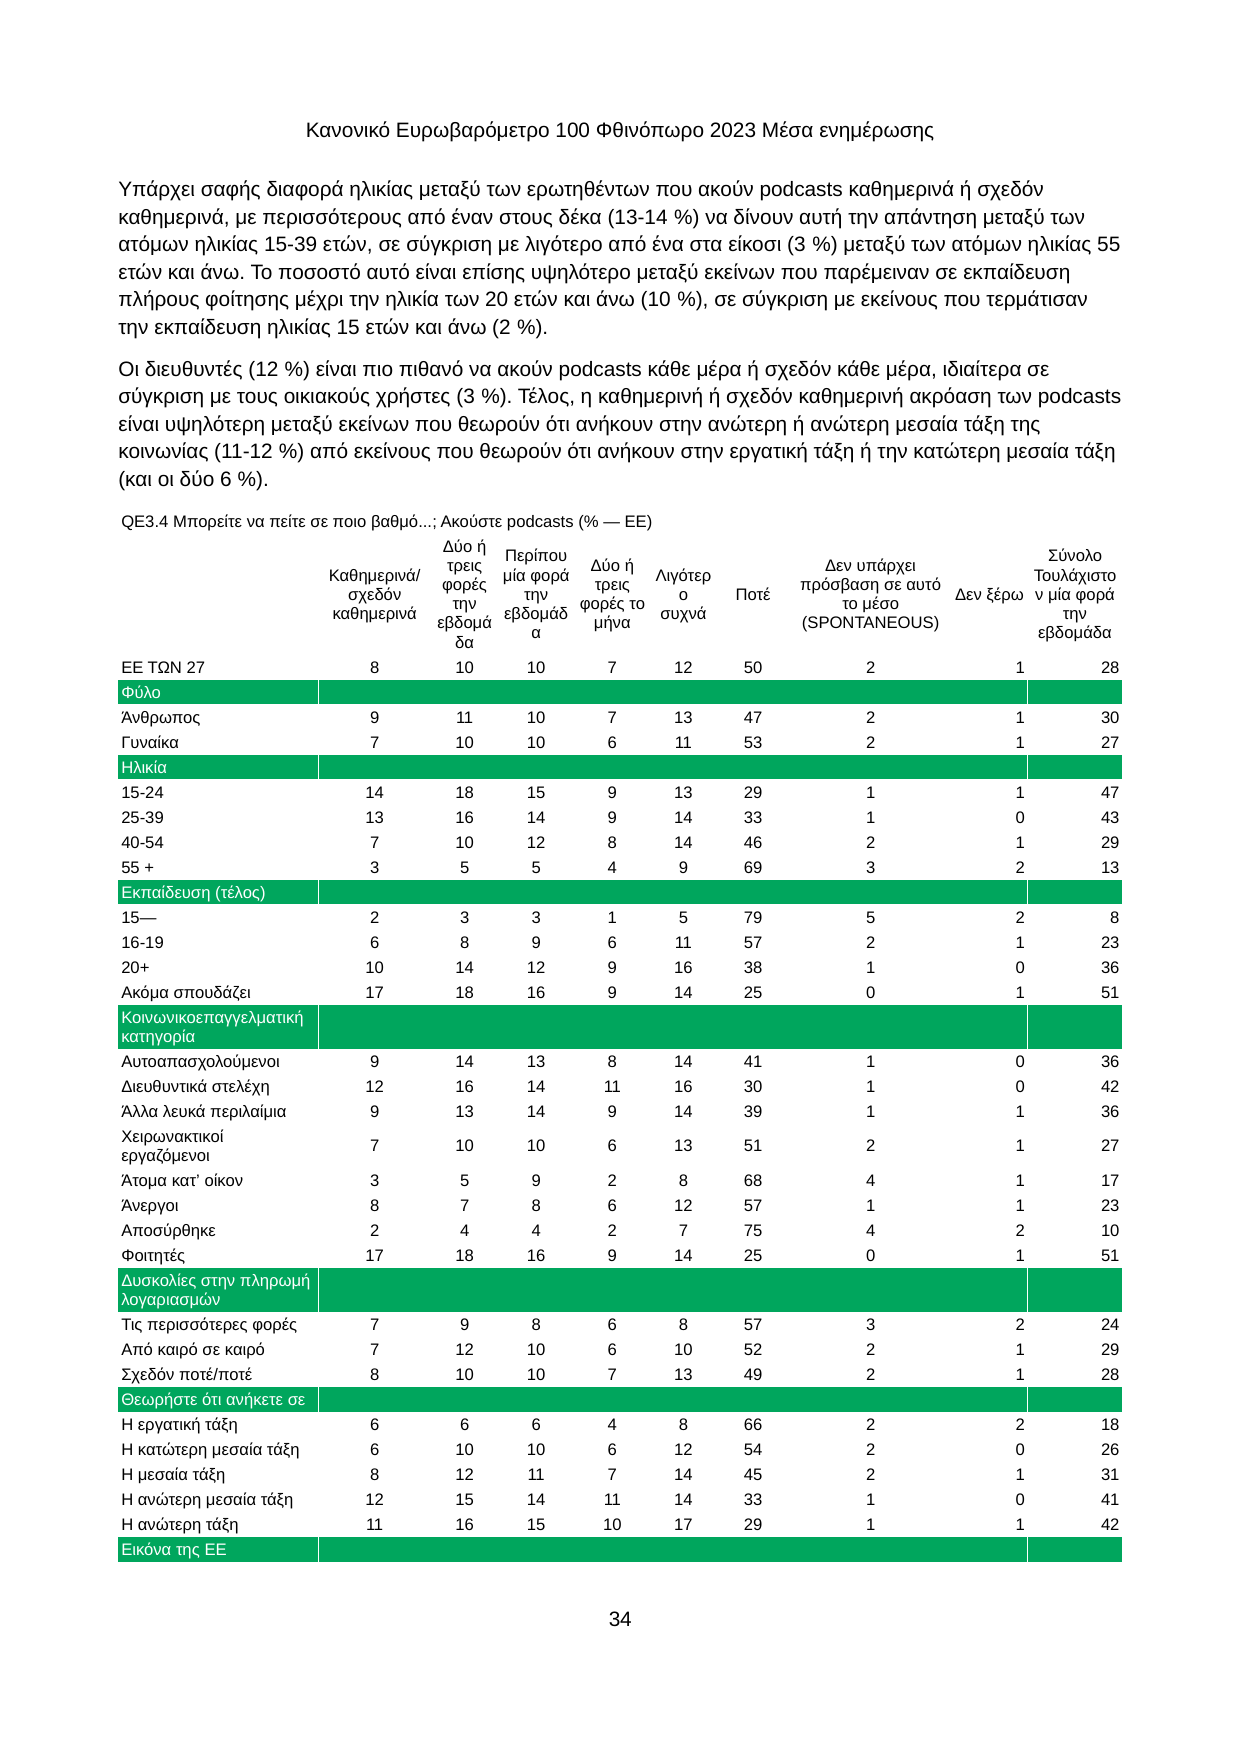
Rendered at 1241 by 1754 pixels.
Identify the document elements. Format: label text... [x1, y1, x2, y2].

table_cell [651, 1005, 716, 1049]
table_cell 9 [651, 855, 716, 879]
table_cell 16 [498, 1243, 574, 1268]
table_cell 49 [716, 1362, 790, 1387]
table_cell 57 [716, 1312, 790, 1337]
table_cell [951, 755, 1027, 779]
table_cell 12 [651, 1193, 716, 1218]
table_cell 42 [1028, 1512, 1122, 1537]
table_cell 16 [431, 1074, 498, 1099]
table_cell 7 [574, 655, 651, 679]
table_cell Γυναίκα [118, 730, 318, 754]
table_cell 1 [951, 930, 1027, 954]
table_cell [574, 1268, 651, 1312]
table_cell 9 [319, 1049, 431, 1074]
table_cell 1 [951, 655, 1027, 679]
table_cell 5 [431, 855, 498, 879]
table_cell [651, 1268, 716, 1312]
table_cell [319, 1268, 431, 1312]
table_cell 12 [651, 1437, 716, 1462]
table_cell Ποτέ [716, 534, 790, 654]
table_cell 1 [951, 830, 1027, 854]
table_cell [574, 880, 651, 904]
table_cell Δύο ή τρεις φορές το μήνα [574, 534, 651, 654]
table_cell 24 [1028, 1312, 1122, 1337]
table_cell 53 [716, 730, 790, 754]
table_cell [498, 1387, 574, 1412]
table_cell 57 [716, 930, 790, 954]
table_cell 39 [716, 1099, 790, 1124]
table_cell 14 [651, 1462, 716, 1487]
table_cell 2 [951, 905, 1027, 929]
table_cell 28 [1028, 1362, 1122, 1387]
table_cell [1028, 680, 1122, 704]
table_cell 6 [574, 1124, 651, 1168]
table_cell [319, 880, 431, 904]
table_cell [498, 1005, 574, 1049]
table_cell 0 [951, 1437, 1027, 1462]
table_cell 68 [716, 1168, 790, 1193]
table_cell [431, 755, 498, 779]
table_cell 10 [431, 1437, 498, 1462]
table_cell Άνθρωπος [118, 705, 318, 729]
table_cell Θεωρήστε ότι ανήκετε σε [118, 1387, 318, 1412]
table_cell 1 [790, 1074, 951, 1099]
table_cell 23 [1028, 1193, 1122, 1218]
table_cell 57 [716, 1193, 790, 1218]
table_cell 1 [951, 1168, 1027, 1193]
table_cell Η ανώτερη μεσαία τάξη [118, 1487, 318, 1512]
table_cell Δύο ή τρεις φορές την εβδομάδα [431, 534, 498, 654]
table_cell 9 [574, 1243, 651, 1268]
table_cell 18 [1028, 1412, 1122, 1437]
table_cell 17 [651, 1512, 716, 1537]
table_cell [790, 880, 951, 904]
table_cell 29 [1028, 1337, 1122, 1362]
table_cell [790, 755, 951, 779]
table_cell 41 [1028, 1487, 1122, 1512]
table_cell Περίπου μία φορά την εβδομάδα [498, 534, 574, 654]
table_cell 1 [790, 805, 951, 829]
table_cell Διευθυντικά στελέχη [118, 1074, 318, 1099]
table_cell 9 [319, 705, 431, 729]
table_cell 2 [790, 705, 951, 729]
table_cell Κοινωνικοεπαγγελματική κατηγορία [118, 1005, 318, 1049]
table_cell 27 [1028, 1124, 1122, 1168]
table_cell [1028, 1537, 1122, 1562]
table_cell 14 [651, 1487, 716, 1512]
table_cell [574, 755, 651, 779]
table_cell 1 [790, 1512, 951, 1537]
table_cell 10 [319, 955, 431, 979]
table_cell [951, 680, 1027, 704]
table_cell 0 [951, 1487, 1027, 1512]
table_cell 11 [651, 730, 716, 754]
table_cell 15— [118, 905, 318, 929]
table_cell 8 [651, 1168, 716, 1193]
table_cell [431, 680, 498, 704]
table_cell 14 [651, 980, 716, 1004]
table_header [951, 509, 1027, 534]
table_cell 18 [431, 980, 498, 1004]
table_cell 54 [716, 1437, 790, 1462]
table_cell [1028, 755, 1122, 779]
table_cell 18 [431, 780, 498, 804]
table_cell 52 [716, 1337, 790, 1362]
table_cell [574, 1005, 651, 1049]
table_cell 2 [790, 930, 951, 954]
table_cell 6 [498, 1412, 574, 1437]
table_cell 5 [431, 1168, 498, 1193]
table_cell 14 [431, 955, 498, 979]
table_cell 51 [1028, 1243, 1122, 1268]
table_cell 8 [498, 1193, 574, 1218]
table_cell 2 [574, 1168, 651, 1193]
table_cell 1 [951, 1512, 1027, 1537]
table_cell 29 [716, 1512, 790, 1537]
table_cell 4 [431, 1218, 498, 1243]
table_cell 5 [651, 905, 716, 929]
table_cell Σχεδόν ποτέ/ποτέ [118, 1362, 318, 1387]
table_cell [574, 1537, 651, 1562]
table_cell 9 [574, 980, 651, 1004]
table_cell 55 + [118, 855, 318, 879]
table_cell 9 [498, 930, 574, 954]
table_cell 14 [498, 1487, 574, 1512]
table_cell 2 [790, 730, 951, 754]
table_cell 16 [651, 1074, 716, 1099]
table_cell Άνεργοι [118, 1193, 318, 1218]
table_cell 14 [319, 780, 431, 804]
table_cell 43 [1028, 805, 1122, 829]
table_cell 33 [716, 1487, 790, 1512]
table_cell 47 [716, 705, 790, 729]
table_cell 40-54 [118, 830, 318, 854]
table_cell 20+ [118, 955, 318, 979]
table_cell 13 [651, 1362, 716, 1387]
table_cell [319, 680, 431, 704]
table_cell 14 [498, 1099, 574, 1124]
table_cell 2 [951, 1312, 1027, 1337]
table_cell [790, 680, 951, 704]
table_cell 2 [319, 1218, 431, 1243]
table_cell Δεν ξέρω [951, 534, 1027, 654]
text Οι διευθυντές (12 %) είναι πιο πιθανό να ακούν podcasts κάθε μέρα ή σχεδόν κάθε μέρα, ιδιαίτερα σε σύγκριση με τους οικιακούς χρήστες (3 %). Τέλος, η καθημερινή ή σχεδόν καθημερινή ακρόαση των podcasts είναι υψηλότερη μεταξύ εκείνων που θεωρούν ότι ανήκουν στην ανώτερη ή ανώτερη μεσαία τάξη της κοινωνίας (11-12 %) από εκείνους που θεωρούν ότι ανήκουν στην εργατική τάξη ή την κατώτερη μεσαία τάξη (και οι δύο 6 %). [118, 357, 1122, 491]
table_cell 6 [574, 1312, 651, 1337]
table_cell [716, 880, 790, 904]
table_cell 2 [790, 1337, 951, 1362]
table_cell Η μεσαία τάξη [118, 1462, 318, 1487]
table_cell 10 [498, 1362, 574, 1387]
table_cell 10 [574, 1512, 651, 1537]
table_cell 8 [319, 1462, 431, 1487]
table_cell 17 [1028, 1168, 1122, 1193]
table_cell 1 [790, 1487, 951, 1512]
table_cell 11 [498, 1462, 574, 1487]
table_cell 11 [574, 1074, 651, 1099]
table_cell 14 [651, 805, 716, 829]
table_cell 17 [319, 1243, 431, 1268]
table_cell Η κατώτερη μεσαία τάξη [118, 1437, 318, 1462]
table_cell [431, 1005, 498, 1049]
table_cell [574, 1387, 651, 1412]
table_cell 2 [790, 1437, 951, 1462]
table_cell 10 [498, 1337, 574, 1362]
table_cell 75 [716, 1218, 790, 1243]
table_cell [498, 880, 574, 904]
table_cell Η ανώτερη τάξη [118, 1512, 318, 1537]
table_cell Αποσύρθηκε [118, 1218, 318, 1243]
table_cell 0 [951, 955, 1027, 979]
table_cell [431, 1387, 498, 1412]
table_cell 2 [951, 1218, 1027, 1243]
table_cell 6 [319, 1412, 431, 1437]
table_cell 14 [651, 1099, 716, 1124]
table_cell 8 [1028, 905, 1122, 929]
table_cell 30 [716, 1074, 790, 1099]
table_cell 1 [951, 1099, 1027, 1124]
table_cell 23 [1028, 930, 1122, 954]
table_cell 1 [790, 1099, 951, 1124]
table_cell 7 [574, 1462, 651, 1487]
table_cell 1 [790, 1193, 951, 1218]
table_cell 5 [790, 905, 951, 929]
table_cell 15 [431, 1487, 498, 1512]
table_cell Ηλικία [118, 755, 318, 779]
table_cell 41 [716, 1049, 790, 1074]
table_cell 7 [431, 1193, 498, 1218]
table_cell [651, 755, 716, 779]
table_cell 4 [574, 855, 651, 879]
table_cell ΕΕ ΤΩΝ 27 [118, 655, 318, 679]
table_cell 3 [498, 905, 574, 929]
table_cell 11 [319, 1512, 431, 1537]
table_cell 9 [574, 805, 651, 829]
table_cell 15 [498, 780, 574, 804]
table_cell 10 [431, 1124, 498, 1168]
table_cell [1028, 1387, 1122, 1412]
table_cell 2 [574, 1218, 651, 1243]
table_cell 3 [790, 1312, 951, 1337]
table_cell 12 [319, 1487, 431, 1512]
table_cell 0 [951, 1049, 1027, 1074]
table_cell 16-19 [118, 930, 318, 954]
table_cell 2 [790, 655, 951, 679]
table_cell 10 [498, 1437, 574, 1462]
table_cell 2 [790, 1462, 951, 1487]
table_cell 16 [651, 955, 716, 979]
table_cell 10 [431, 655, 498, 679]
table_cell 25 [716, 1243, 790, 1268]
table_cell Από καιρό σε καιρό [118, 1337, 318, 1362]
table_cell 1 [951, 1337, 1027, 1362]
table_cell 8 [319, 655, 431, 679]
table_cell [498, 755, 574, 779]
table_cell Λιγότερο συχνά [651, 534, 716, 654]
table_cell 13 [651, 1124, 716, 1168]
table_cell [651, 880, 716, 904]
table_cell [790, 1537, 951, 1562]
table_cell [498, 1268, 574, 1312]
table_cell [498, 680, 574, 704]
table_cell 12 [651, 655, 716, 679]
table_cell 1 [951, 705, 1027, 729]
table_cell 47 [1028, 780, 1122, 804]
table_cell 1 [951, 730, 1027, 754]
table_cell 25-39 [118, 805, 318, 829]
table_cell Καθημερινά/σχεδόν καθημερινά [319, 534, 431, 654]
table_cell 16 [498, 980, 574, 1004]
table_cell 7 [651, 1218, 716, 1243]
table_cell 45 [716, 1462, 790, 1487]
table_cell [651, 680, 716, 704]
table_cell 12 [498, 830, 574, 854]
table_cell Δυσκολίες στην πληρωμή λογαριασμών [118, 1268, 318, 1312]
table_cell [951, 880, 1027, 904]
table_cell 7 [319, 1124, 431, 1168]
table_cell 0 [790, 1243, 951, 1268]
table_cell 4 [574, 1412, 651, 1437]
table_cell 18 [431, 1243, 498, 1268]
table_cell [574, 680, 651, 704]
table_cell 26 [1028, 1437, 1122, 1462]
table_cell [716, 1387, 790, 1412]
table_cell 4 [790, 1218, 951, 1243]
table_cell 7 [574, 1362, 651, 1387]
table_cell 7 [319, 830, 431, 854]
table_cell 16 [431, 1512, 498, 1537]
table_cell Φοιτητές [118, 1243, 318, 1268]
table_cell Ακόμα σπουδάζει [118, 980, 318, 1004]
table_cell 1 [951, 1193, 1027, 1218]
table_cell 16 [431, 805, 498, 829]
table_cell 3 [431, 905, 498, 929]
table_cell Εκπαίδευση (τέλος) [118, 880, 318, 904]
table_cell [716, 1005, 790, 1049]
table_cell 28 [1028, 655, 1122, 679]
table_cell 6 [431, 1412, 498, 1437]
table_cell 7 [319, 1337, 431, 1362]
table_cell 1 [951, 1462, 1027, 1487]
table_cell [431, 1537, 498, 1562]
table_cell 4 [498, 1218, 574, 1243]
table_cell 15-24 [118, 780, 318, 804]
table_cell 9 [574, 780, 651, 804]
table_cell [716, 1537, 790, 1562]
table_cell 42 [1028, 1074, 1122, 1099]
table_cell 0 [790, 980, 951, 1004]
table_cell 13 [651, 780, 716, 804]
table_cell [651, 1537, 716, 1562]
table_cell Δεν υπάρχει πρόσβαση σε αυτό το μέσο (SPONTANEOUS) [790, 534, 951, 654]
table_cell 15 [498, 1512, 574, 1537]
table_cell 3 [319, 855, 431, 879]
table_cell [431, 880, 498, 904]
table_cell Χειρωνακτικοί εργαζόμενοι [118, 1124, 318, 1168]
table_cell 12 [498, 955, 574, 979]
table_cell 36 [1028, 955, 1122, 979]
table_cell 14 [431, 1049, 498, 1074]
table_cell 50 [716, 655, 790, 679]
table_cell Φύλο [118, 680, 318, 704]
table_cell 9 [574, 955, 651, 979]
table_cell 11 [574, 1487, 651, 1512]
table_cell [319, 1005, 431, 1049]
table_cell 29 [716, 780, 790, 804]
table_cell 3 [790, 855, 951, 879]
table_cell 27 [1028, 730, 1122, 754]
table_cell [790, 1005, 951, 1049]
table_cell 1 [790, 780, 951, 804]
table_cell [1028, 1268, 1122, 1312]
table_cell 8 [498, 1312, 574, 1337]
table_cell 69 [716, 855, 790, 879]
table_cell Αυτοαπασχολούμενοι [118, 1049, 318, 1074]
table_cell 1 [951, 1243, 1027, 1268]
table_cell 1 [951, 1362, 1027, 1387]
table_cell Τις περισσότερες φορές [118, 1312, 318, 1337]
table_cell 10 [498, 655, 574, 679]
table_cell 10 [431, 730, 498, 754]
table_cell 8 [319, 1362, 431, 1387]
table_header QE3.4 Μπορείτε να πείτε σε ποιο βαθμό...; Ακούστε podcasts (% — ΕΕ) [118, 509, 951, 534]
table_cell 1 [951, 780, 1027, 804]
table_cell 6 [319, 1437, 431, 1462]
table_cell 8 [651, 1412, 716, 1437]
table_cell Σύνολο Τουλάχιστον μία φορά την εβδομάδα [1028, 534, 1122, 654]
table_cell 12 [319, 1074, 431, 1099]
table_cell 6 [574, 1193, 651, 1218]
table_cell 6 [574, 1337, 651, 1362]
table_cell 1 [951, 980, 1027, 1004]
table_cell 66 [716, 1412, 790, 1437]
table_cell 17 [319, 980, 431, 1004]
table_cell 6 [574, 930, 651, 954]
table_cell 31 [1028, 1462, 1122, 1487]
table_cell Εικόνα της ΕΕ [118, 1537, 318, 1562]
table_cell 8 [319, 1193, 431, 1218]
table_cell 9 [574, 1099, 651, 1124]
table_cell 10 [431, 830, 498, 854]
table_cell [951, 1268, 1027, 1312]
table_cell [951, 1005, 1027, 1049]
table_cell 6 [574, 1437, 651, 1462]
table_cell 9 [498, 1168, 574, 1193]
table_cell 13 [1028, 855, 1122, 879]
table_cell 8 [431, 930, 498, 954]
table_cell 36 [1028, 1049, 1122, 1074]
table_cell 14 [651, 1243, 716, 1268]
table_cell 0 [951, 805, 1027, 829]
table_cell 6 [319, 930, 431, 954]
table_cell 13 [498, 1049, 574, 1074]
table_cell 25 [716, 980, 790, 1004]
table_cell 8 [574, 830, 651, 854]
table_cell 13 [651, 705, 716, 729]
table_cell 38 [716, 955, 790, 979]
table_cell 2 [951, 1412, 1027, 1437]
table_cell 14 [498, 805, 574, 829]
table_cell [1028, 880, 1122, 904]
table_cell Άτομα κατ’ οίκον [118, 1168, 318, 1193]
table_cell [118, 534, 318, 654]
table_cell 2 [319, 905, 431, 929]
table_cell 46 [716, 830, 790, 854]
table_cell 10 [1028, 1218, 1122, 1243]
table_cell 79 [716, 905, 790, 929]
table_cell [716, 1268, 790, 1312]
table_cell 13 [431, 1099, 498, 1124]
table_cell 10 [498, 705, 574, 729]
table_cell [716, 755, 790, 779]
table_cell 10 [498, 730, 574, 754]
table_cell [319, 755, 431, 779]
table_cell 14 [651, 830, 716, 854]
table_cell 13 [319, 805, 431, 829]
table_cell 3 [319, 1168, 431, 1193]
table_cell [1028, 1005, 1122, 1049]
table_cell 14 [498, 1074, 574, 1099]
table_cell 12 [431, 1337, 498, 1362]
table_cell [498, 1537, 574, 1562]
table_cell 1 [790, 1049, 951, 1074]
table_cell 14 [651, 1049, 716, 1074]
table_cell 2 [790, 1124, 951, 1168]
table_cell 10 [651, 1337, 716, 1362]
table_cell 1 [574, 905, 651, 929]
table_cell 12 [431, 1462, 498, 1487]
table_cell [319, 1537, 431, 1562]
text Υπάρχει σαφής διαφορά ηλικίας μεταξύ των ερωτηθέντων που ακούν podcasts καθημερινά ή σχεδόν καθημερινά, με περισσότερους από έναν στους δέκα (13-14 %) να δίνουν αυτή την απάντηση μεταξύ των ατόμων ηλικίας 15-39 ετών, σε σύγκριση με λιγότερο από ένα στα είκοσι (3 %) μεταξύ των ατόμων ηλικίας 55 ετών και άνω. Το ποσοστό αυτό είναι επίσης υψηλότερο μεταξύ εκείνων που παρέμειναν σε εκπαίδευση πλήρους φοίτησης μέχρι την ηλικία των 20 ετών και άνω (10 %), σε σύγκριση με εκείνους που τερμάτισαν την εκπαίδευση ηλικίας 15 ετών και άνω (2 %). [118, 177, 1122, 338]
table_cell 6 [574, 730, 651, 754]
table_cell 8 [651, 1312, 716, 1337]
table_cell [431, 1268, 498, 1312]
table_cell 30 [1028, 705, 1122, 729]
table_cell 29 [1028, 830, 1122, 854]
table_cell 11 [431, 705, 498, 729]
table_cell 11 [651, 930, 716, 954]
table_cell [319, 1387, 431, 1412]
table_cell 7 [319, 730, 431, 754]
table_cell [951, 1537, 1027, 1562]
table_cell 0 [951, 1074, 1027, 1099]
table_cell [951, 1387, 1027, 1412]
table_cell 1 [951, 1124, 1027, 1168]
table_cell [790, 1387, 951, 1412]
table_cell 51 [1028, 980, 1122, 1004]
table_cell 51 [716, 1124, 790, 1168]
table_header [1028, 509, 1122, 534]
table_cell 4 [790, 1168, 951, 1193]
table_cell Άλλα λευκά περιλαίμια [118, 1099, 318, 1124]
table_cell [651, 1387, 716, 1412]
table_cell 7 [574, 705, 651, 729]
table_cell 10 [431, 1362, 498, 1387]
table_cell 36 [1028, 1099, 1122, 1124]
table_cell 9 [431, 1312, 498, 1337]
table_cell 7 [319, 1312, 431, 1337]
table_cell 2 [790, 1362, 951, 1387]
table_cell 8 [574, 1049, 651, 1074]
table_cell 33 [716, 805, 790, 829]
table_cell 5 [498, 855, 574, 879]
table_cell [716, 680, 790, 704]
table_cell 2 [790, 830, 951, 854]
table_cell [790, 1268, 951, 1312]
table_cell 1 [790, 955, 951, 979]
table_cell 9 [319, 1099, 431, 1124]
table_cell 2 [951, 855, 1027, 879]
table_cell 2 [790, 1412, 951, 1437]
table_cell 10 [498, 1124, 574, 1168]
table_cell Η εργατική τάξη [118, 1412, 318, 1437]
